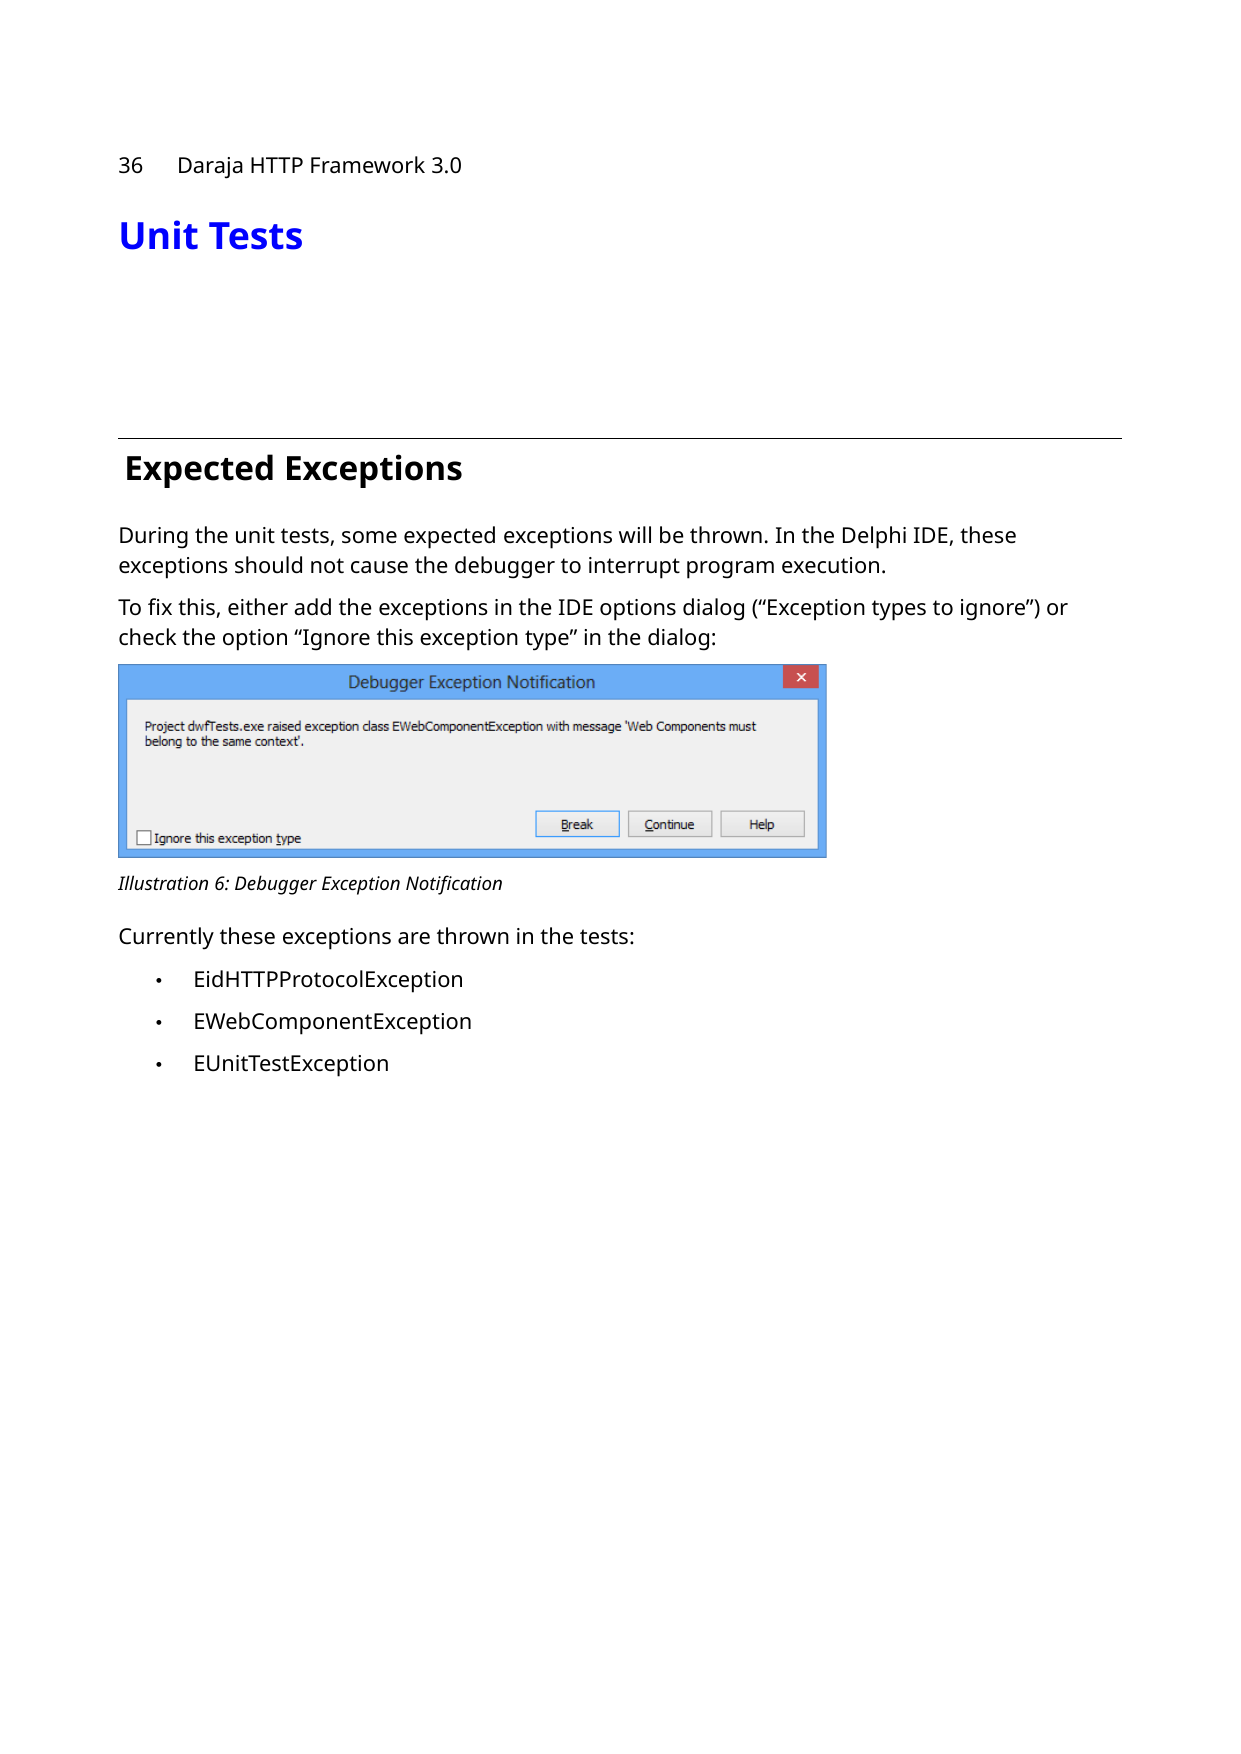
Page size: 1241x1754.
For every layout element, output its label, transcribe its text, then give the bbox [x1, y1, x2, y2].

text To fix this, either add the exceptions in the IDE options dialog (“Exception types to ignore”) or check the option “Ignore this exception type” in the dialog: [118, 592, 1122, 652]
subtitle Expected Exceptions [118, 439, 1122, 496]
list EWebComponentException [156, 1006, 1122, 1036]
text During the unit tests, some expected exceptions will be thrown. In the Delphi IDE, these exceptions should not cause the debugger to interrupt program execution. [118, 520, 1122, 579]
list EUnitTestException [156, 1048, 1122, 1078]
text Currently these exceptions are thrown in the tests: [118, 921, 1122, 951]
subtitle Unit Tests [118, 209, 1122, 260]
picture [118, 664, 827, 858]
text Illustration 6: Debugger Exception Notification [118, 858, 1122, 896]
list EidHTTPProtocolException [156, 964, 1122, 993]
